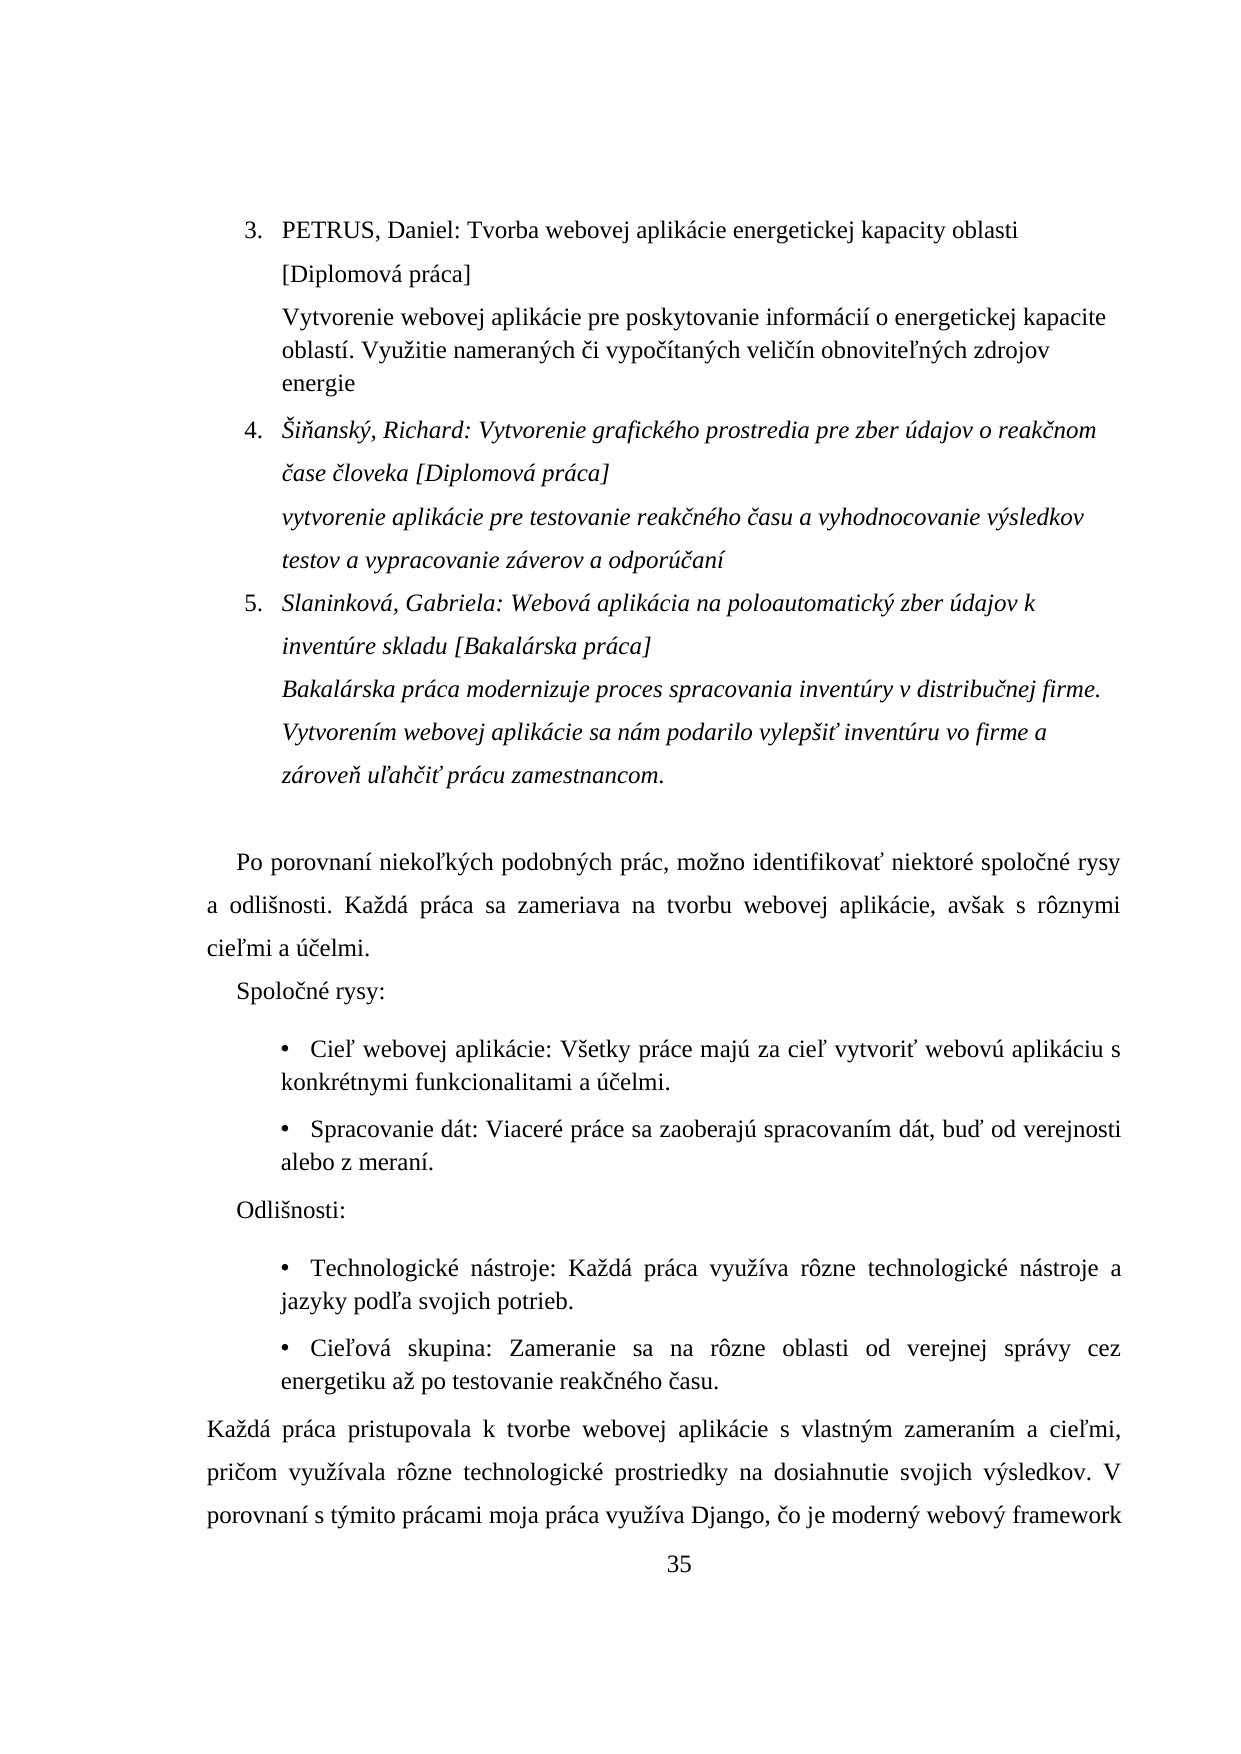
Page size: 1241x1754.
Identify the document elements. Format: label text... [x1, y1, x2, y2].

list Spracovanie dát: Viaceré práce sa zaoberajú spracovaním dát, buď od verejnosti alebo z meraní. [251, 1114, 1122, 1176]
list Cieľová skupina: Zameranie sa na rôzne oblasti od verejnej správy cez energetiku až po testovanie reakčného času. [251, 1333, 1122, 1395]
text Každá práca pristupovala k tvorbe webovej aplikácie s vlastným zameraním a cieľmi, pričom využívala rôzne technologické prostriedky na dosiahnutie svojich výsledkov. V porovnaní s týmito prácami moja práca využíva Django, čo je moderný webový framework [207, 1414, 1122, 1529]
text Po porovnaní niekoľkých podobných prác, možno identifikovať niektoré spoločné rysy a odlišnosti. Každá práca sa zameriava na tvorbu webovej aplikácie, avšak s rôznymi cieľmi a účelmi. [207, 847, 1122, 962]
list Bakalárska práca modernizuje proces spracovania inventúry v distribučnej firme. Vytvorením webovej aplikácie sa nám podarilo vylepšiť inventúru vo firme a zároveň uľahčiť prácu zamestnancom. [244, 674, 1122, 789]
list Slaninková, Gabriela: Webová aplikácia na poloautomatický zber údajov k inventúre skladu [Bakalárska práca] [244, 588, 1122, 660]
list PETRUS, Daniel: Tvorba webovej aplikácie energetickej kapacity oblasti [Diplomová práca] [244, 216, 1122, 287]
text Spoločné rysy: [207, 976, 1122, 1005]
list Šiňanský, Richard: Vytvorenie grafického prostredia pre zber údajov o reakčnom čase človeka [Diplomová práca] [244, 415, 1122, 487]
list Vytvorenie webovej aplikácie pre poskytovanie informácií o energetickej kapacite oblastí. Využitie nameraných či vypočítaných veličín obnoviteľných zdrojov energie [244, 302, 1122, 397]
text Odlišnosti: [207, 1195, 1122, 1224]
list Cieľ webovej aplikácie: Všetky práce majú za cieľ vytvoriť webovú aplikáciu s konkrétnymi funkcionalitami a účelmi. [251, 1034, 1122, 1096]
list vytvorenie aplikácie pre testovanie reakčného času a vyhodnocovanie výsledkov testov a vypracovanie záverov a odporúčaní [244, 502, 1122, 573]
list Technologické nástroje: Každá práca využíva rôzne technologické nástroje a jazyky podľa svojich potrieb. [251, 1253, 1122, 1314]
